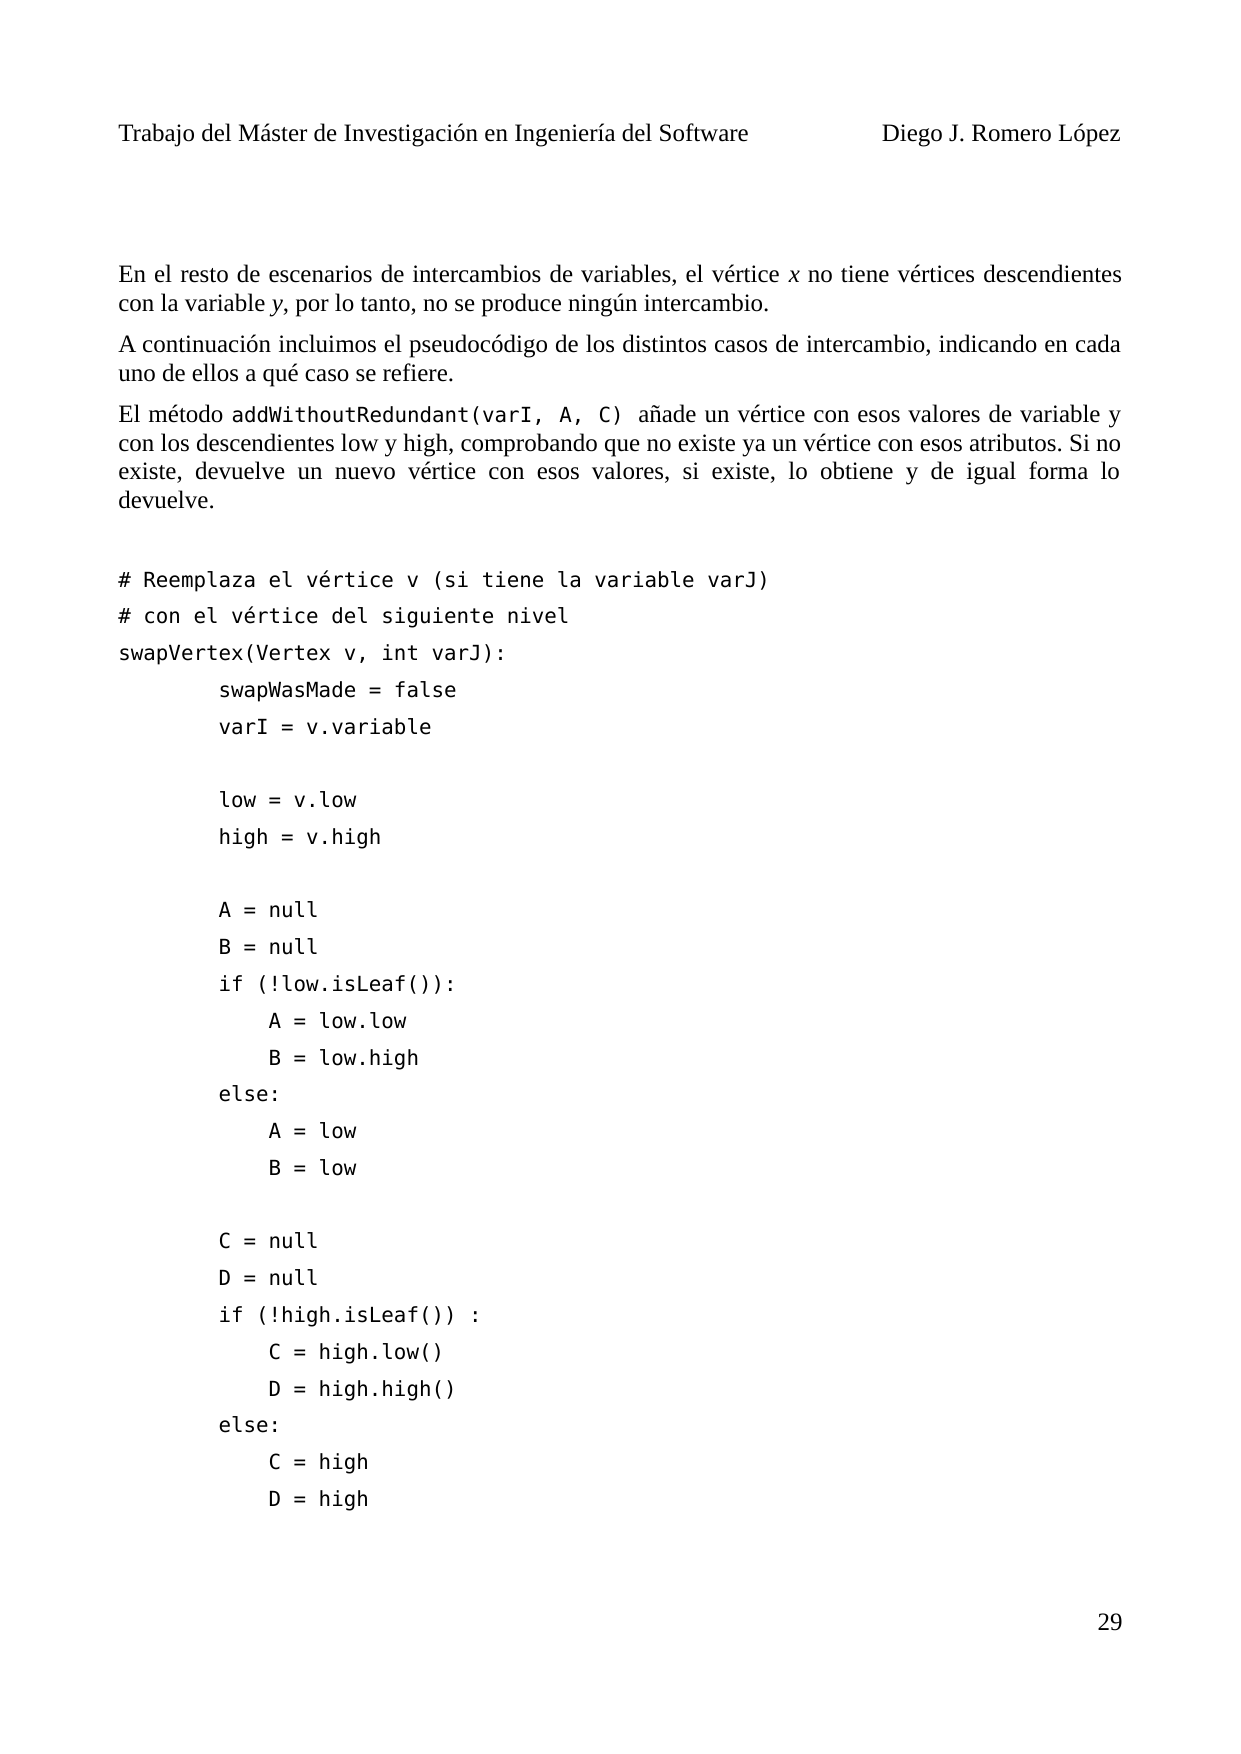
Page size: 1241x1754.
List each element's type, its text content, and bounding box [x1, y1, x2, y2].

text B = low [118, 1156, 1122, 1180]
text A = low.low [118, 1009, 1122, 1033]
text A = null [118, 898, 1122, 923]
text # Reemplaza el vértice v (si tiene la variable varJ) [118, 568, 1122, 592]
text B = low.high [118, 1046, 1122, 1070]
text low = v.low [118, 788, 1122, 812]
text C = high.low() [118, 1340, 1122, 1364]
text varI = v.variable [118, 715, 1122, 739]
text B = null [118, 935, 1122, 959]
text A continuación incluimos el pseudocódigo de los distintos casos de intercambio, indicando en cada uno de ellos a qué caso se refiere. [118, 329, 1122, 386]
text if (!low.isLeaf()): [118, 972, 1122, 996]
text if (!high.isLeaf()) : [118, 1303, 1122, 1327]
text else: [118, 1082, 1122, 1107]
text D = null [118, 1266, 1122, 1291]
text swapVertex(Vertex v, int varJ): [118, 641, 1122, 665]
text C = high [118, 1450, 1122, 1474]
text El método addWithoutRedundant(varI, A, C) añade un vértice con esos valores de variable y con los descendientes low y high, comprobando que no existe ya un vértice con esos atributos. Si no existe, devuelve un nuevo vértice con esos valores, si existe, lo obtiene y de igual forma lo devuelve. [118, 399, 1122, 514]
text high = v.high [118, 825, 1122, 849]
text # con el vértice del siguiente nivel [118, 604, 1122, 629]
text D = high.high() [118, 1377, 1122, 1401]
text C = null [118, 1229, 1122, 1254]
text En el resto de escenarios de intercambios de variables, el vértice x no tiene vértices descendientes con la variable y, por lo tanto, no se produce ningún intercambio. [118, 259, 1122, 316]
text A = low [118, 1119, 1122, 1143]
text else: [118, 1413, 1122, 1438]
text swapWasMade = false [118, 678, 1122, 702]
text D = high [118, 1487, 1122, 1511]
